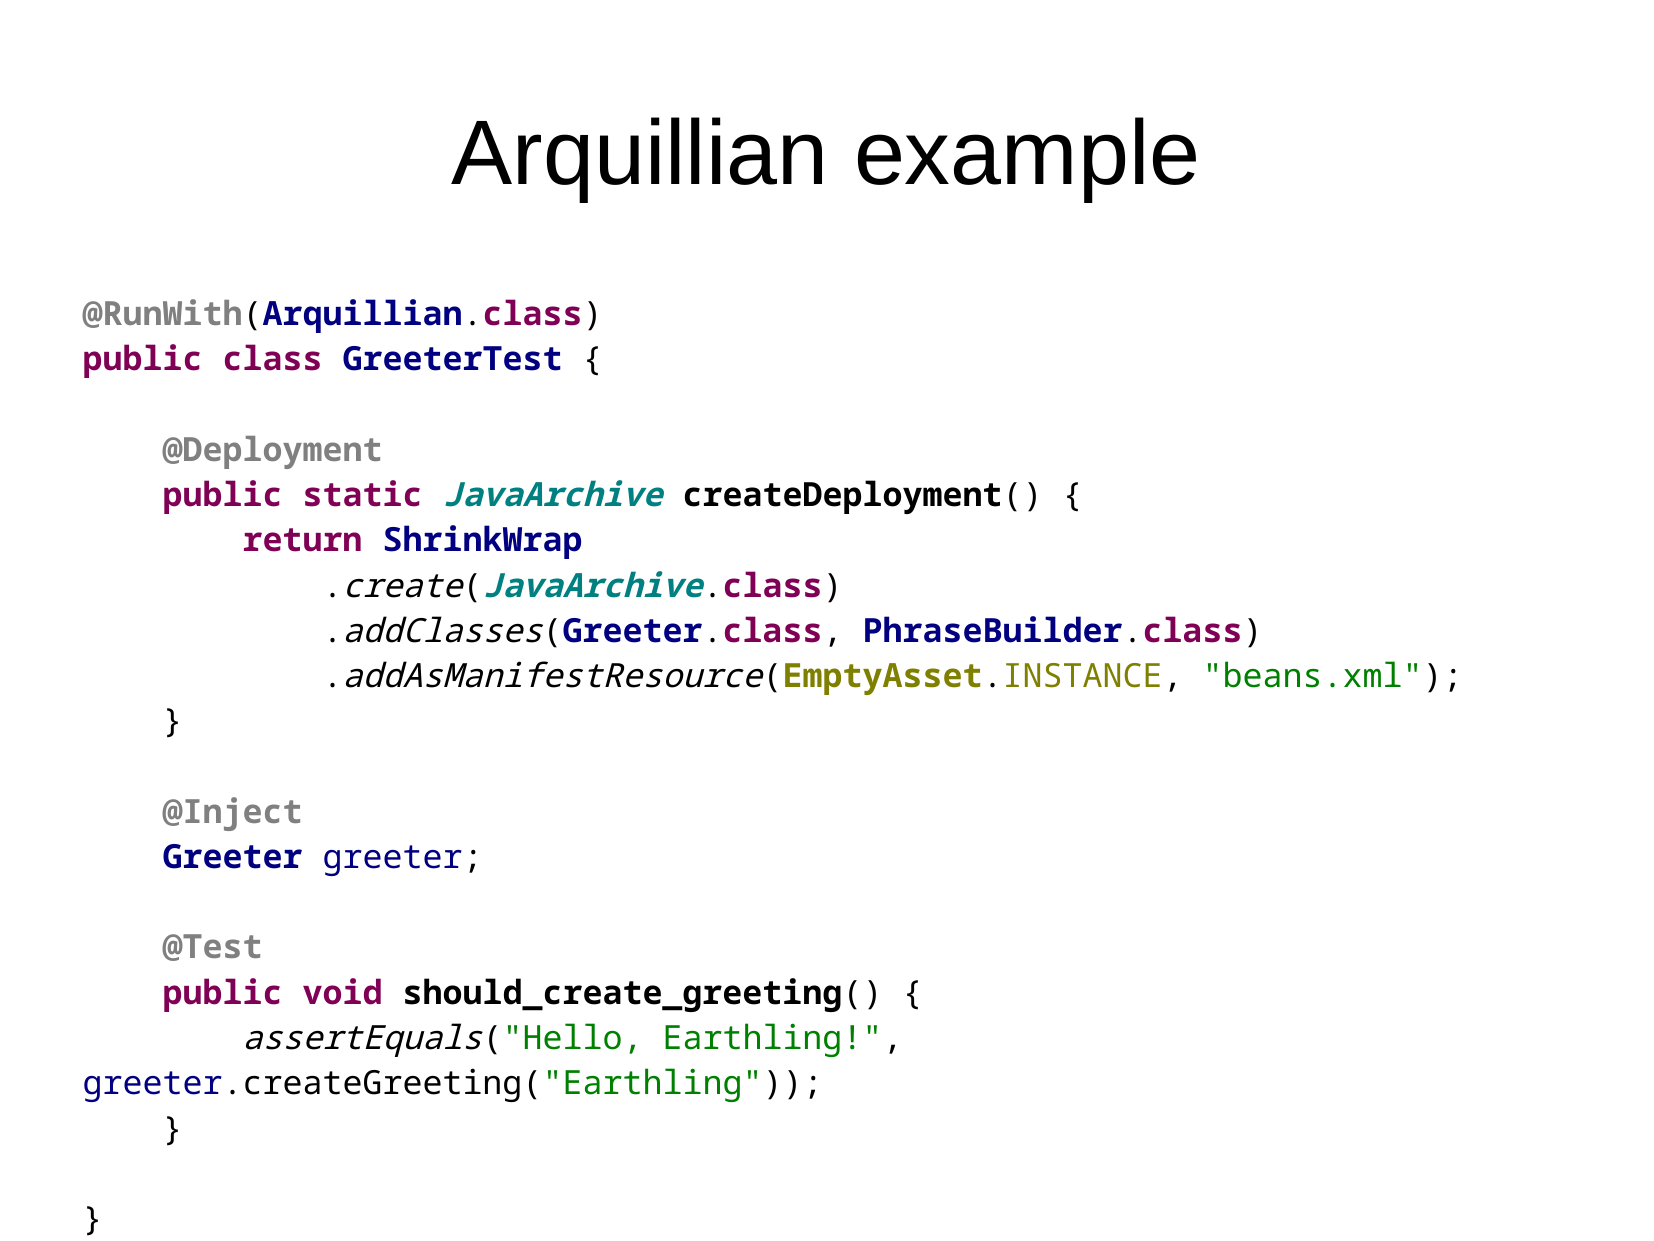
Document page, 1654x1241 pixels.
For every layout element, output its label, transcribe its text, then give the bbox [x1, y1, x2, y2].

title Arquillian example [82, 49, 1571, 257]
list @RunWith(Arquillian.class) public class GreeterTest { @Deployment public static JavaArchive createDeployment() { return ShrinkWrap .create(JavaArchive.class) .addClasses(Greeter.class, PhraseBuilder.class) .addAsManifestResource(EmptyAsset.INSTANCE, "beans.xml"); } @Inject Greeter greeter; @Test public void should_create_greeting() { assertEquals("Hello, Earthling!", greeter.createGreeting("Earthling")); } } [82, 290, 1571, 1010]
